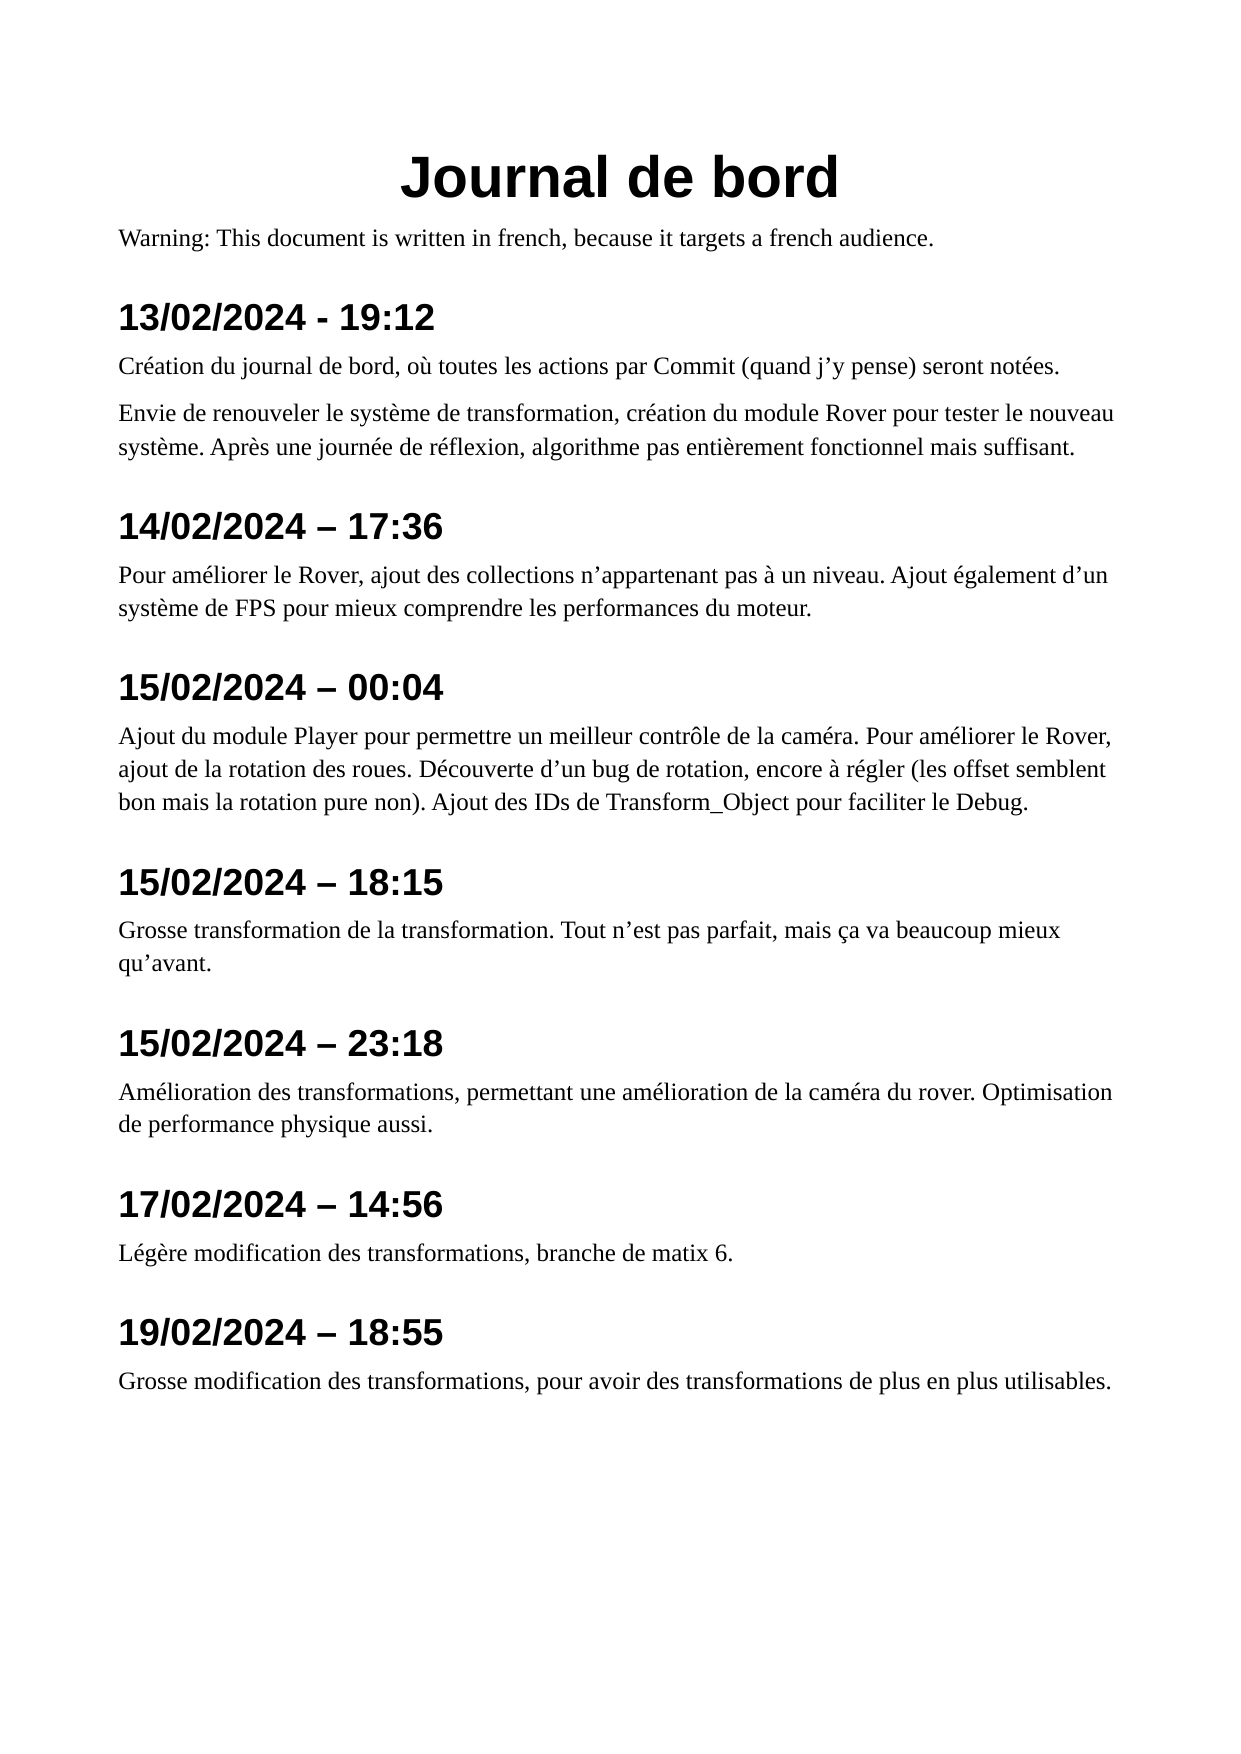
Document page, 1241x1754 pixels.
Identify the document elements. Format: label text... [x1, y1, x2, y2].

title Journal de bord [118, 143, 1122, 210]
text Warning: This document is written in french, because it targets a french audience. [118, 223, 1122, 251]
subtitle 15/02/2024 – 18:15 [118, 860, 1122, 903]
subtitle 15/02/2024 – 23:18 [118, 1021, 1122, 1064]
text Grosse transformation de la transformation. Tout n’est pas parfait, mais ça va beaucoup mieux qu’avant. [118, 915, 1122, 977]
subtitle 14/02/2024 – 17:36 [118, 504, 1122, 547]
text Pour améliorer le Rover, ajout des collections n’appartenant pas à un niveau. Ajout également d’un système de FPS pour mieux comprendre les performances du moteur. [118, 560, 1122, 622]
text Envie de renouveler le système de transformation, création du module Rover pour tester le nouveau système. Après une journée de réflexion, algorithme pas entièrement fonctionnel mais suffisant. [118, 398, 1122, 460]
subtitle 19/02/2024 – 18:55 [118, 1310, 1122, 1353]
text Création du journal de bord, où toutes les actions par Commit (quand j’y pense) seront notées. [118, 351, 1122, 380]
text Amélioration des transformations, permettant une amélioration de la caméra du rover. Optimisation de performance physique aussi. [118, 1077, 1122, 1138]
text Grosse modification des transformations, pour avoir des transformations de plus en plus utilisables. [118, 1366, 1122, 1395]
subtitle 13/02/2024 - 19:12 [118, 295, 1122, 338]
subtitle 15/02/2024 – 00:04 [118, 665, 1122, 708]
subtitle 17/02/2024 – 14:56 [118, 1182, 1122, 1225]
text Légère modification des transformations, branche de matix 6. [118, 1238, 1122, 1267]
text Ajout du module Player pour permettre un meilleur contrôle de la caméra. Pour améliorer le Rover, ajout de la rotation des roues. Découverte d’un bug de rotation, encore à régler (les offset semblent bon mais la rotation pure non). Ajout des IDs de Transform_Object pour faciliter le Debug. [118, 721, 1122, 816]
